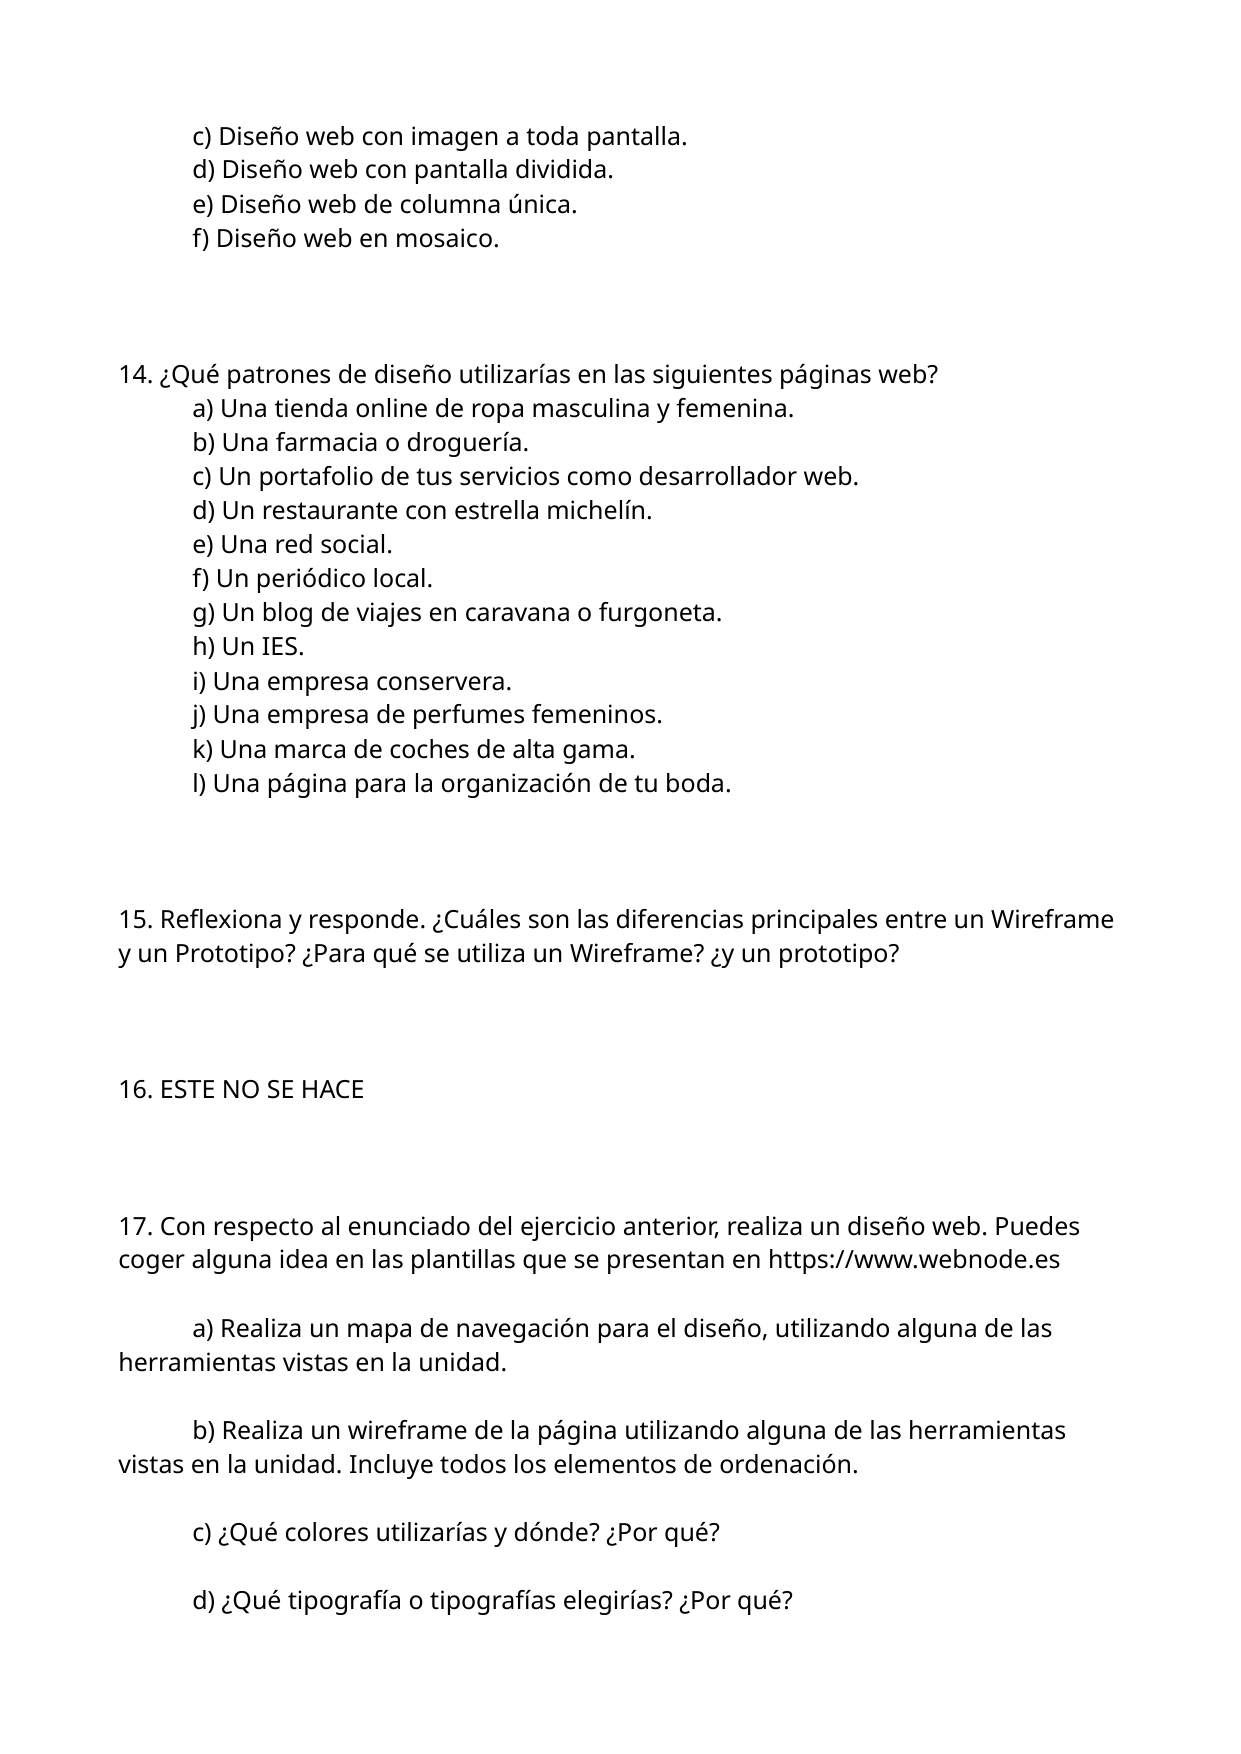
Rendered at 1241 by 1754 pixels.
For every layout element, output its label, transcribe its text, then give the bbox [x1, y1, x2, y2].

text g) Un blog de viajes en caravana o furgoneta. [118, 595, 1122, 629]
text a) Realiza un mapa de navegación para el diseño, utilizando alguna de las herramientas vistas en la unidad. [118, 1310, 1122, 1378]
text c) Diseño web con imagen a toda pantalla. [118, 118, 1122, 152]
text c) Un portafolio de tus servicios como desarrollador web. [118, 459, 1122, 493]
text c) ¿Qué colores utilizarías y dónde? ¿Por qué? [118, 1515, 1122, 1549]
text e) Diseño web de columna única. [118, 186, 1122, 220]
text 15. Reflexiona y responde. ¿Cuáles son las diferencias principales entre un Wireframe y un Prototipo? ¿Para qué se utiliza un Wireframe? ¿y un prototipo? [118, 902, 1122, 970]
text b) Realiza un wireframe de la página utilizando alguna de las herramientas vistas en la unidad. Incluye todos los elementos de ordenación. [118, 1412, 1122, 1481]
text j) Una empresa de perfumes femeninos. [118, 697, 1122, 731]
text f) Un periódico local. [118, 561, 1122, 595]
text h) Un IES. [118, 629, 1122, 663]
text d) ¿Qué tipografía o tipografías elegirías? ¿Por qué? [118, 1583, 1122, 1617]
text f) Diseño web en mosaico. [118, 220, 1122, 254]
text 14. ¿Qué patrones de diseño utilizarías en las siguientes páginas web? [118, 357, 1122, 391]
text i) Una empresa conservera. [118, 663, 1122, 697]
text d) Diseño web con pantalla dividida. [118, 152, 1122, 186]
text a) Una tienda online de ropa masculina y femenina. [118, 391, 1122, 425]
text l) Una página para la organización de tu boda. [118, 765, 1122, 799]
text k) Una marca de coches de alta gama. [118, 731, 1122, 765]
text b) Una farmacia o droguería. [118, 425, 1122, 459]
text 17. Con respecto al enunciado del ejercicio anterior, realiza un diseño web. Puedes coger alguna idea en las plantillas que se presentan en https://www.webnode.es [118, 1208, 1122, 1276]
text e) Una red social. [118, 527, 1122, 561]
text d) Un restaurante con estrella michelín. [118, 493, 1122, 527]
text 16. ESTE NO SE HACE [118, 1072, 1122, 1106]
